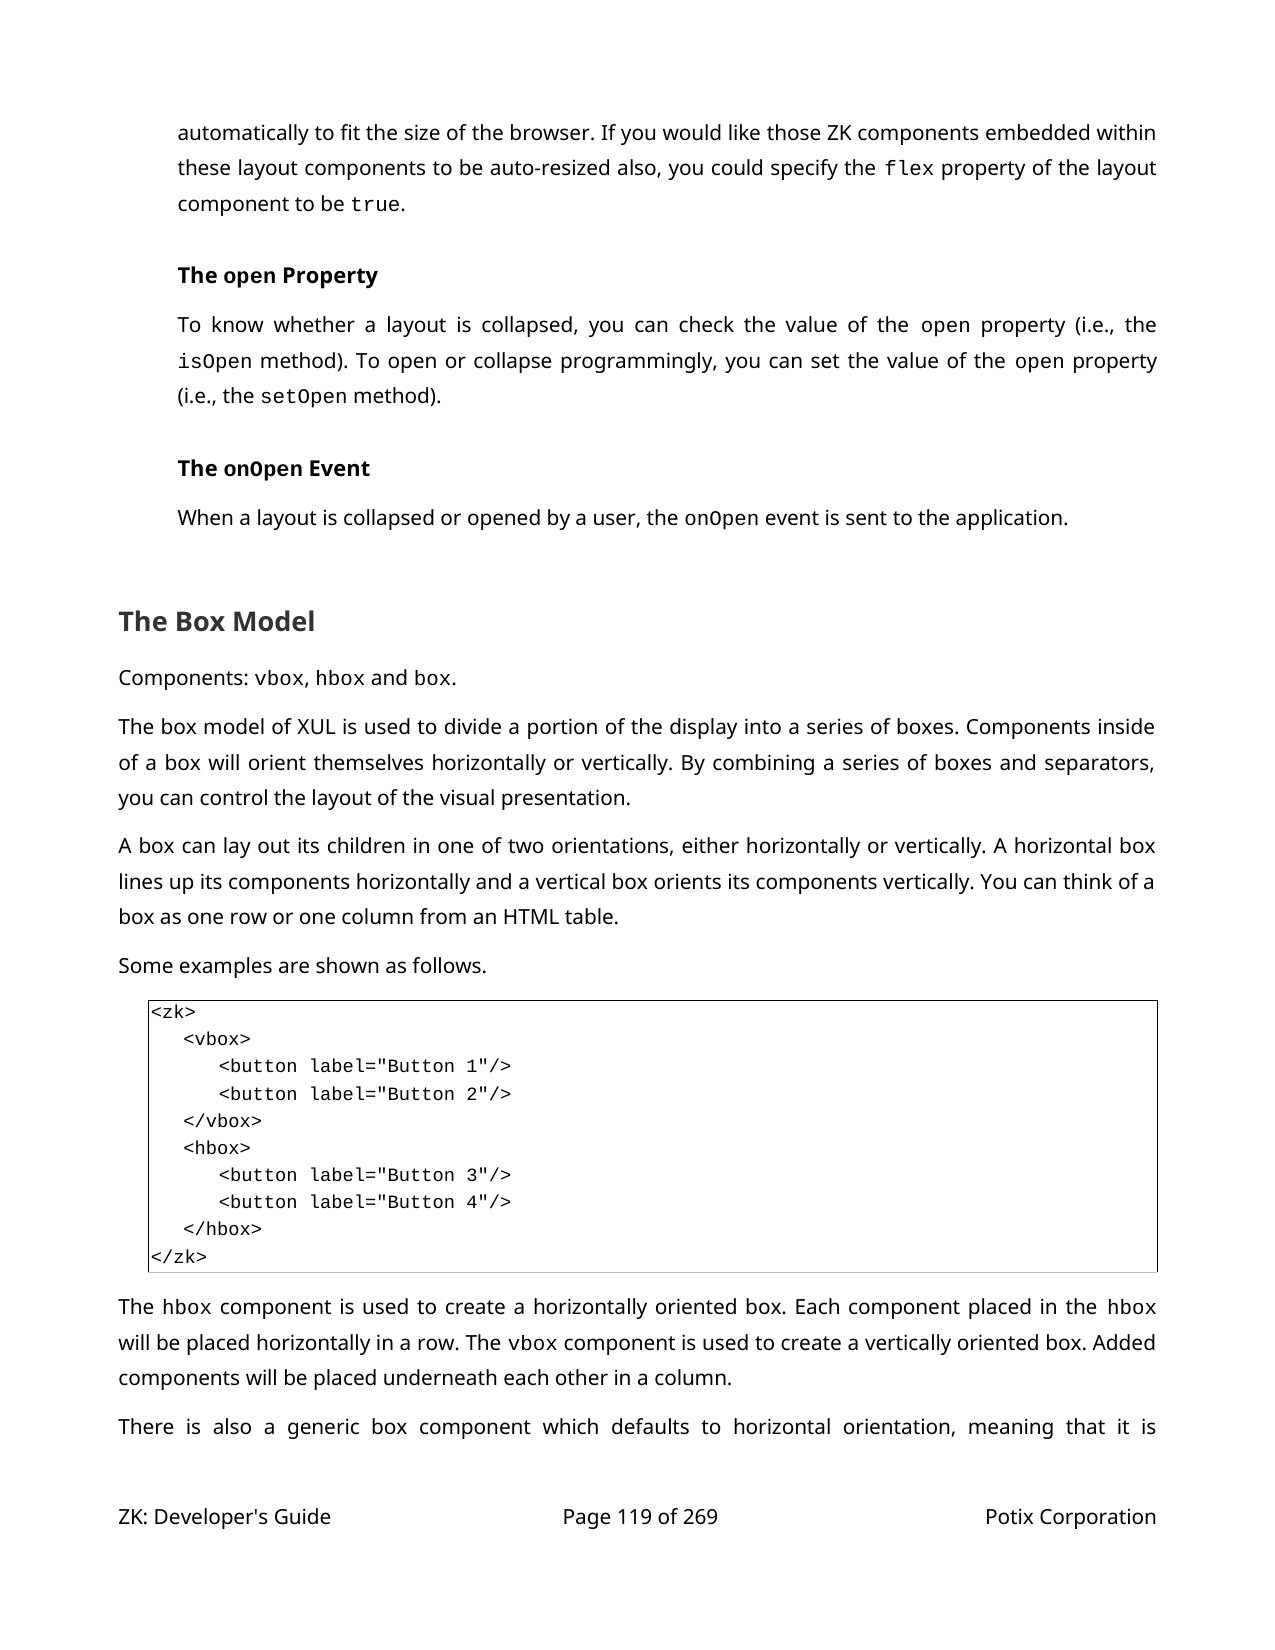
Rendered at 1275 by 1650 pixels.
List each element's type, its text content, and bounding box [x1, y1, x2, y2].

text A box can lay out its children in one of two orientations, either horizontally or vertically. A horizontal box lines up its components horizontally and a vertical box orients its components vertically. You can think of a box as one row or one column from an HTML table. [118, 832, 1157, 930]
text automatically to fit the size of the browser. If you would like those ZK components embedded within these layout components to be auto-resized also, you could specify the flex property of the layout component to be true. [177, 118, 1157, 217]
text To know whether a layout is collapsed, you can check the value of the open property (i.e., the isOpen method). To open or collapse programmingly, you can set the value of the open property (i.e., the setOpen method). [177, 311, 1157, 410]
text <zk> [149, 1001, 1157, 1024]
text The box model of XUL is used to divide a portion of the display into a series of boxes. Components inside of a box will orient themselves horizontally or vertically. By combining a series of boxes and separators, you can control the layout of the visual presentation. [118, 712, 1157, 811]
text <button label="Button 3"/> [149, 1163, 1157, 1187]
text When a layout is collapsed or opened by a user, the onOpen event is sent to the application. [177, 503, 1157, 532]
subtitle The open Property [177, 260, 1157, 290]
text There is also a generic box component which defaults to horizontal orientation, meaning that it is [118, 1412, 1157, 1441]
text Components: vbox, hbox and box. [118, 663, 1157, 692]
text <button label="Button 2"/> [149, 1081, 1157, 1106]
text The hbox component is used to create a horizontally oriented box. Each component placed in the hbox will be placed horizontally in a row. The vbox component is used to create a vertically oriented box. Added components will be placed underneath each other in a column. [118, 1292, 1157, 1392]
text <vbox> [149, 1027, 1157, 1051]
text </vbox> [149, 1108, 1157, 1133]
subtitle The Box Model [118, 603, 1157, 639]
text Some examples are shown as follows. [118, 951, 1157, 979]
text <button label="Button 1"/> [149, 1054, 1157, 1078]
text </hbox> [149, 1217, 1157, 1242]
subtitle The onOpen Event [177, 453, 1157, 483]
text <button label="Button 4"/> [149, 1190, 1157, 1214]
text </zk> [149, 1244, 1157, 1272]
text <hbox> [149, 1136, 1157, 1160]
